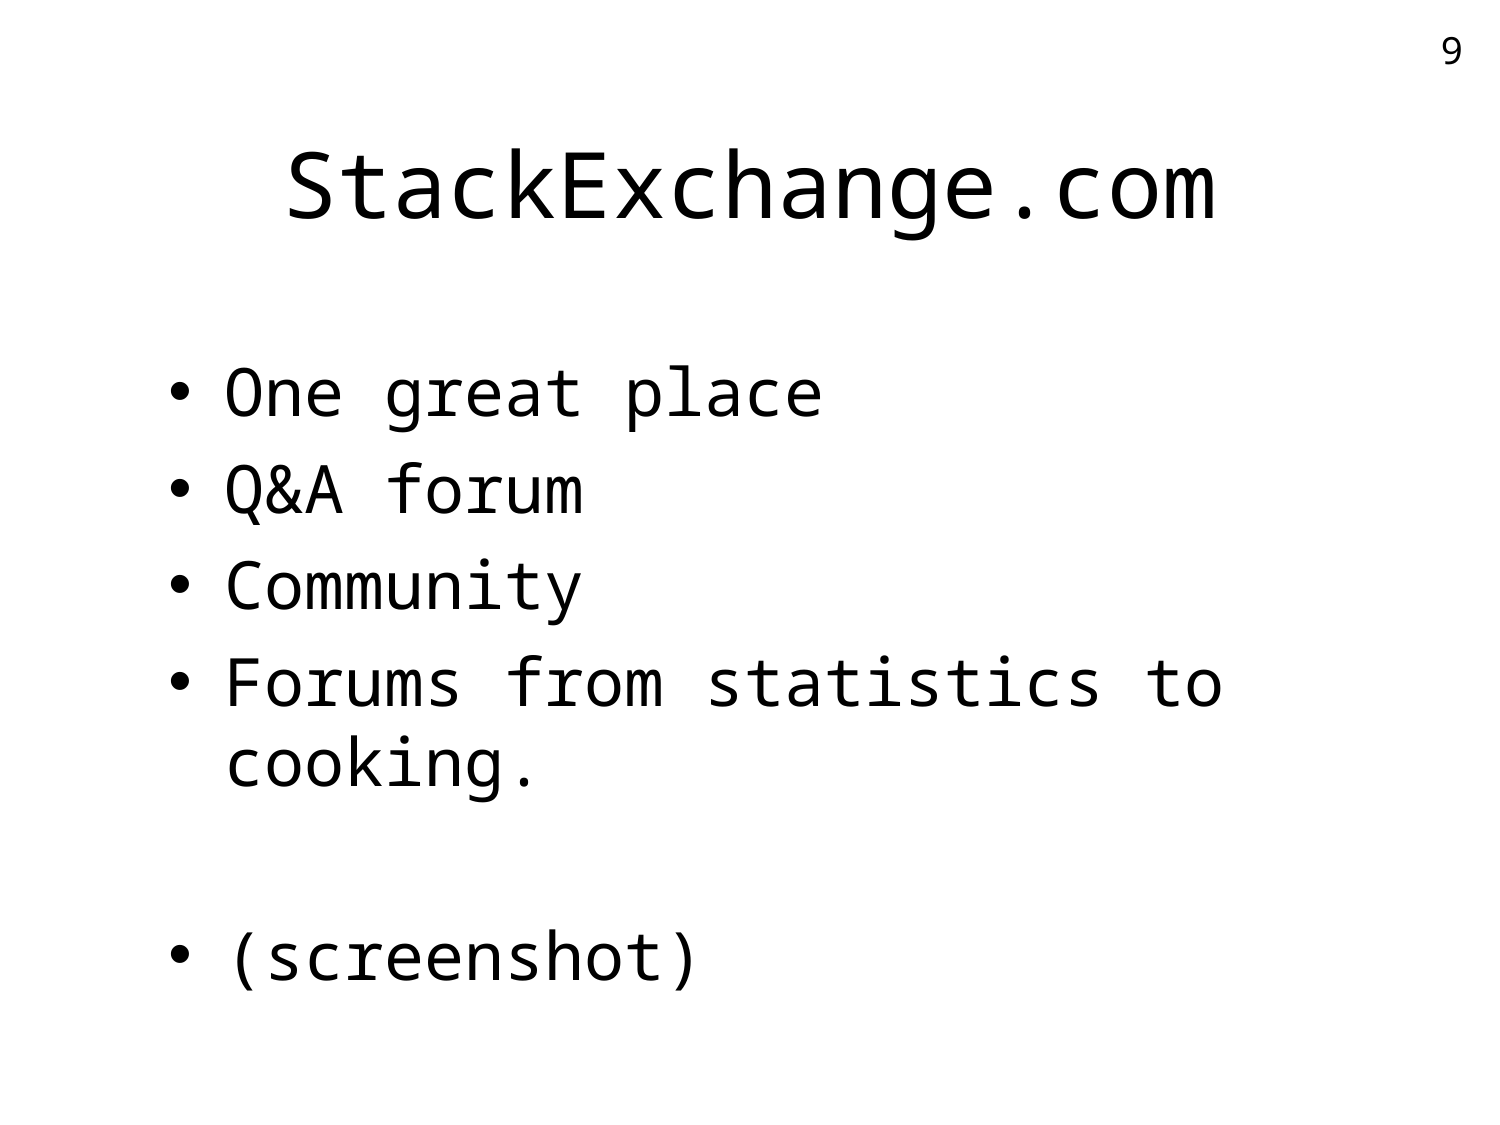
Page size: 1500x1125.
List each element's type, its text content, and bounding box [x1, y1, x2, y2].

list One great place Q&A forum Community Forums from statistics to cooking. (screenshot) [153, 342, 1359, 1115]
text_box [1127, 19, 1478, 79]
title StackExchange.com [75, 45, 1426, 319]
